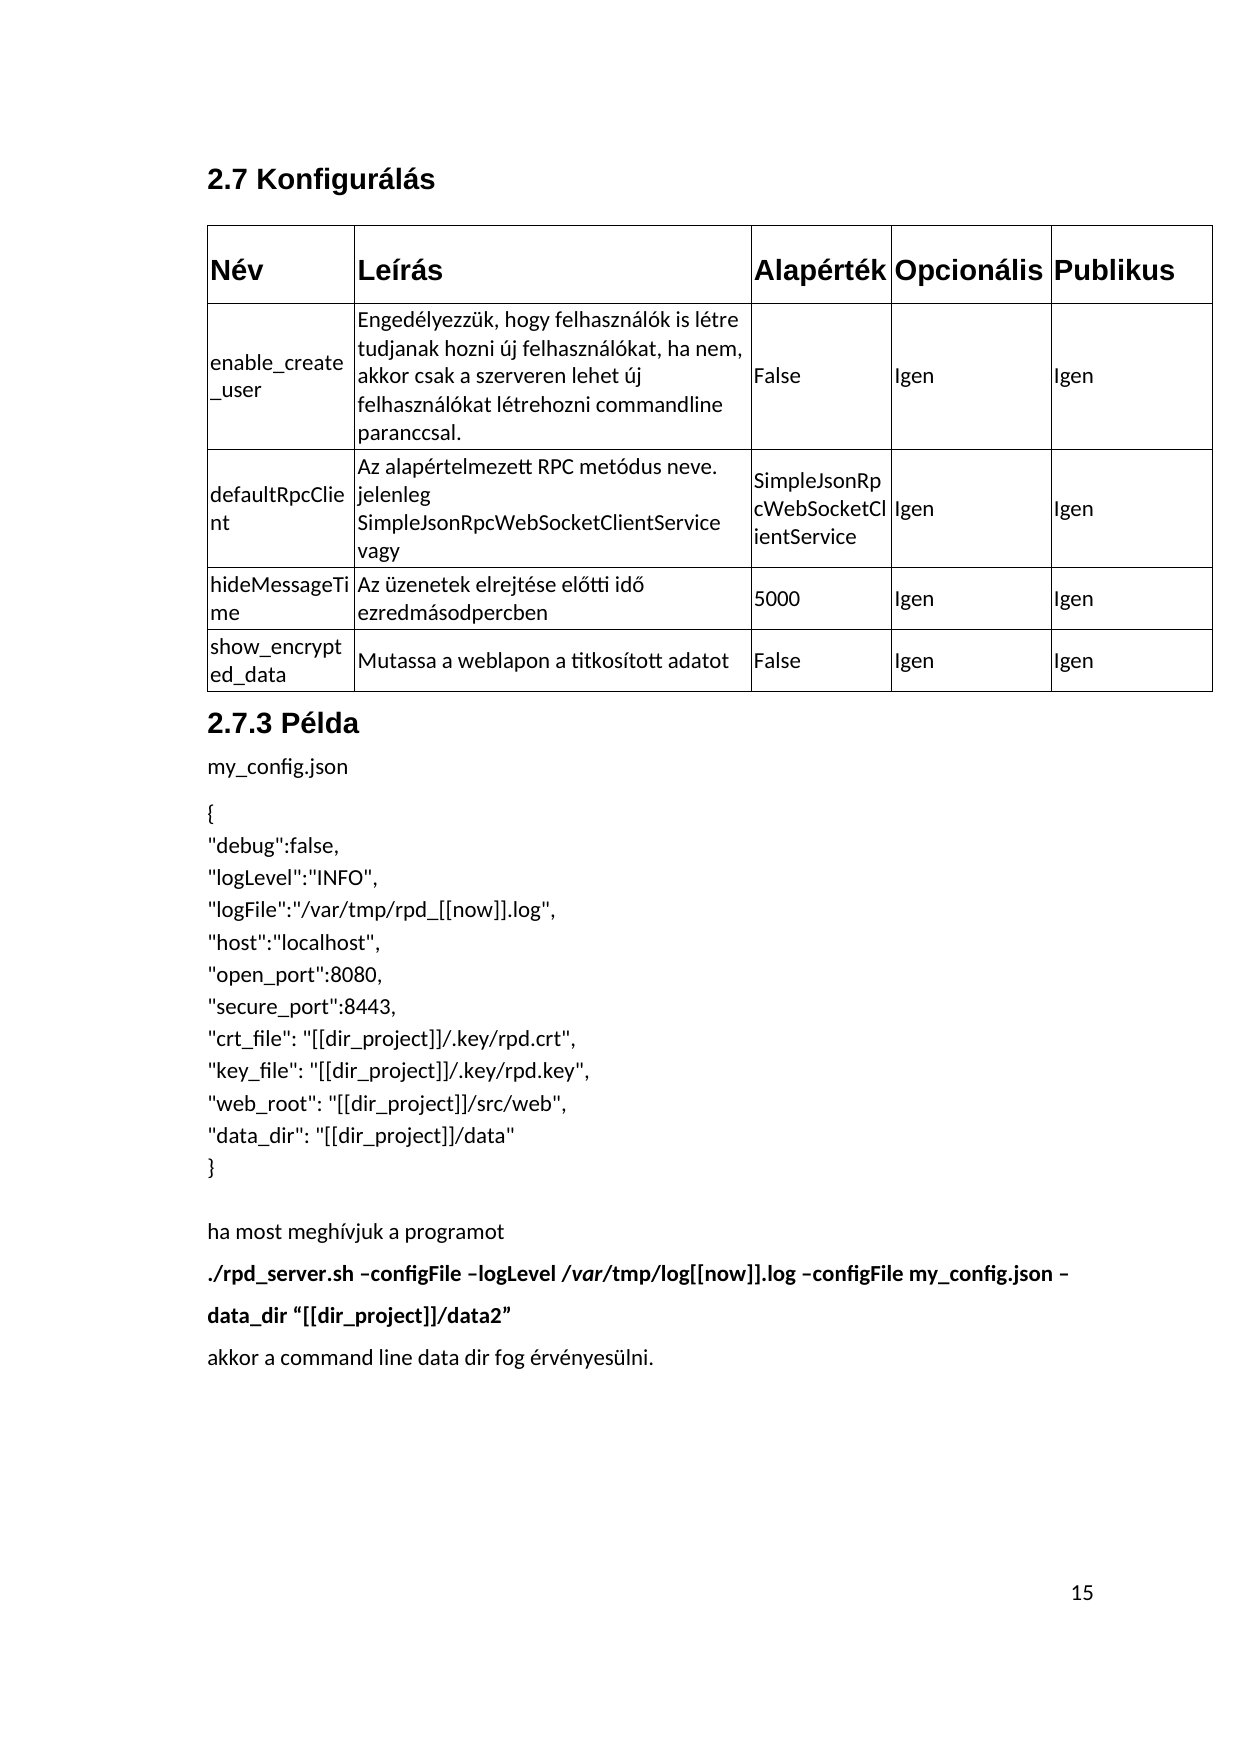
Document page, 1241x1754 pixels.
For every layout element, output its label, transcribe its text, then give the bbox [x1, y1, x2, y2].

text ha most meghívjuk a programot ./rpd_server.sh –configFile –logLevel /var/tmp/log[[now]].log –configFile my_config.json –data_dir “[[dir_project]]/data2” [207, 1217, 1093, 1329]
table_cell Igen [892, 568, 1051, 629]
table_cell Mutassa a weblapon a titkosított adatot [355, 630, 751, 691]
table_cell hideMessageTime [208, 568, 354, 629]
text "host":"localhost", [207, 928, 1093, 956]
table_cell SimpleJsonRpcWebSocketClientService [752, 450, 891, 567]
table_header Név [208, 226, 354, 302]
table_cell Igen [892, 450, 1051, 567]
table_cell 5000 [752, 568, 891, 629]
table_cell False [752, 304, 891, 449]
table_cell Igen [892, 630, 1051, 691]
text my_config.json [207, 752, 1093, 780]
table_cell defaultRpcClient [208, 450, 354, 567]
text { [207, 799, 1093, 827]
table_cell Igen [1052, 450, 1212, 567]
table_header Leírás [355, 226, 751, 302]
text "open_port":8080, [207, 960, 1093, 988]
table_header Opcionális [892, 226, 1051, 302]
text "logFile":"/var/tmp/rpd_[[now]].log", [207, 896, 1093, 924]
table_cell Igen [1052, 304, 1212, 449]
table_cell Igen [892, 304, 1051, 449]
subtitle Példa [207, 706, 1093, 740]
text "data_dir": "[[dir_project]]/data" [207, 1121, 1093, 1149]
text "logLevel":"INFO", [207, 863, 1093, 891]
table_cell show_encrypted_data [208, 630, 354, 691]
text akkor a command line data dir fog érvényesülni. [207, 1343, 1093, 1371]
text } [207, 1153, 1093, 1181]
text "crt_file": "[[dir_project]]/.key/rpd.crt", [207, 1024, 1093, 1052]
table_cell Igen [1052, 568, 1212, 629]
text "debug":false, [207, 831, 1093, 859]
table_cell Igen [1052, 630, 1212, 691]
table_header Publikus [1052, 226, 1212, 302]
table_cell Engedélyezzük, hogy felhasználók is létre tudjanak hozni új felhasználókat, ha nem, akkor csak a szerveren lehet új felhasználókat létrehozni commandline paranccsal. [355, 304, 751, 449]
text "secure_port":8443, [207, 992, 1093, 1020]
table_cell Az üzenetek elrejtése előtti idő ezredmásodpercben [355, 568, 751, 629]
table_cell enable_create_user [208, 304, 354, 449]
table_cell False [752, 630, 891, 691]
text "key_file": "[[dir_project]]/.key/rpd.key", [207, 1057, 1093, 1084]
table_header Alapérték [752, 226, 891, 302]
text "web_root": "[[dir_project]]/src/web", [207, 1089, 1093, 1117]
table_cell Az alapértelmezett RPC metódus neve. jelenleg SimpleJsonRpcWebSocketClientService vagy [355, 450, 751, 567]
